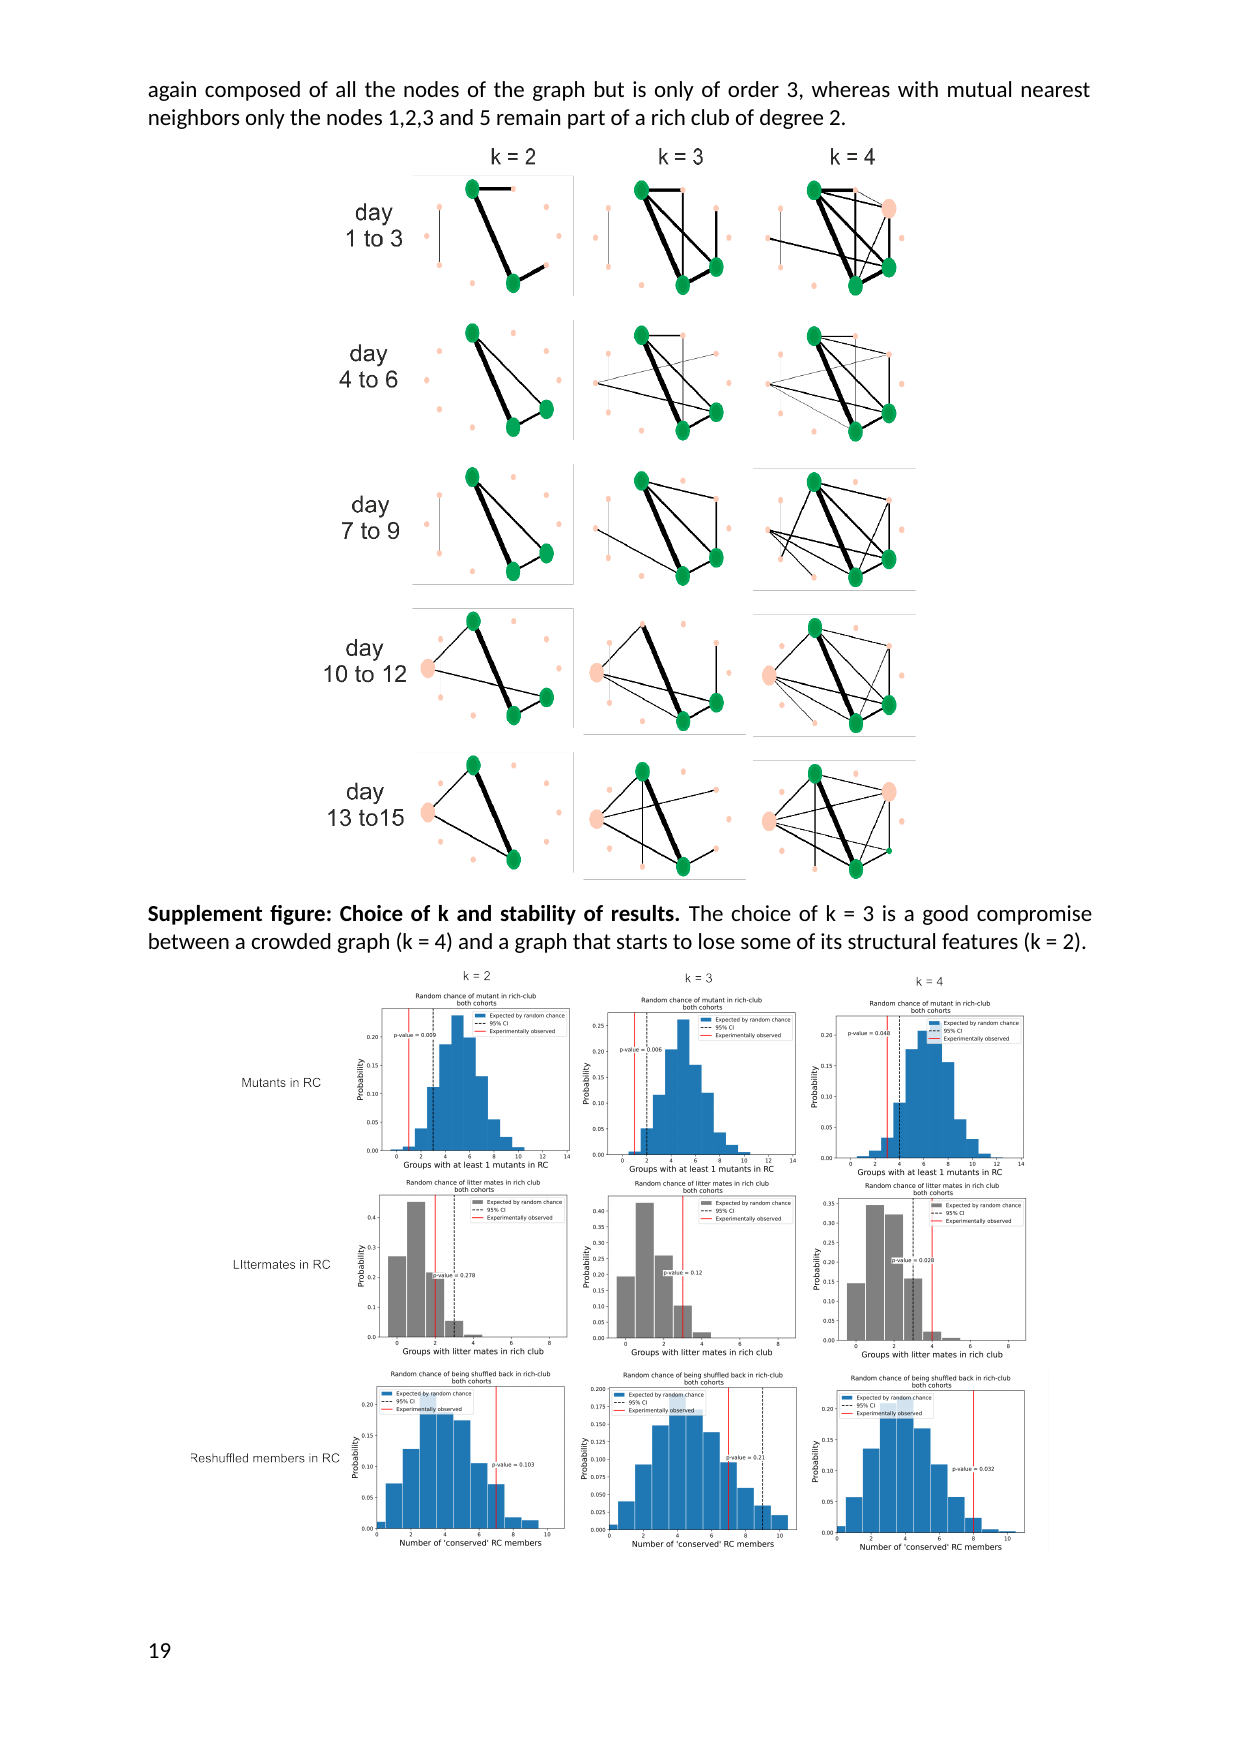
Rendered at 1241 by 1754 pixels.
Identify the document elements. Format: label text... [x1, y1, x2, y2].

list again composed of all the nodes of the graph but is only of order 3, whereas with mutual nearest neighbors only the nodes 1,2,3 and 5 remain part of a rich club of degree 2. [148, 75, 1093, 131]
list Supplement figure: Choice of k and stability of results. The choice of k = 3 is a good compromise between a crowded graph (k = 4) and a graph that starts to lose some of its structural features (k = 2). [148, 899, 1093, 955]
